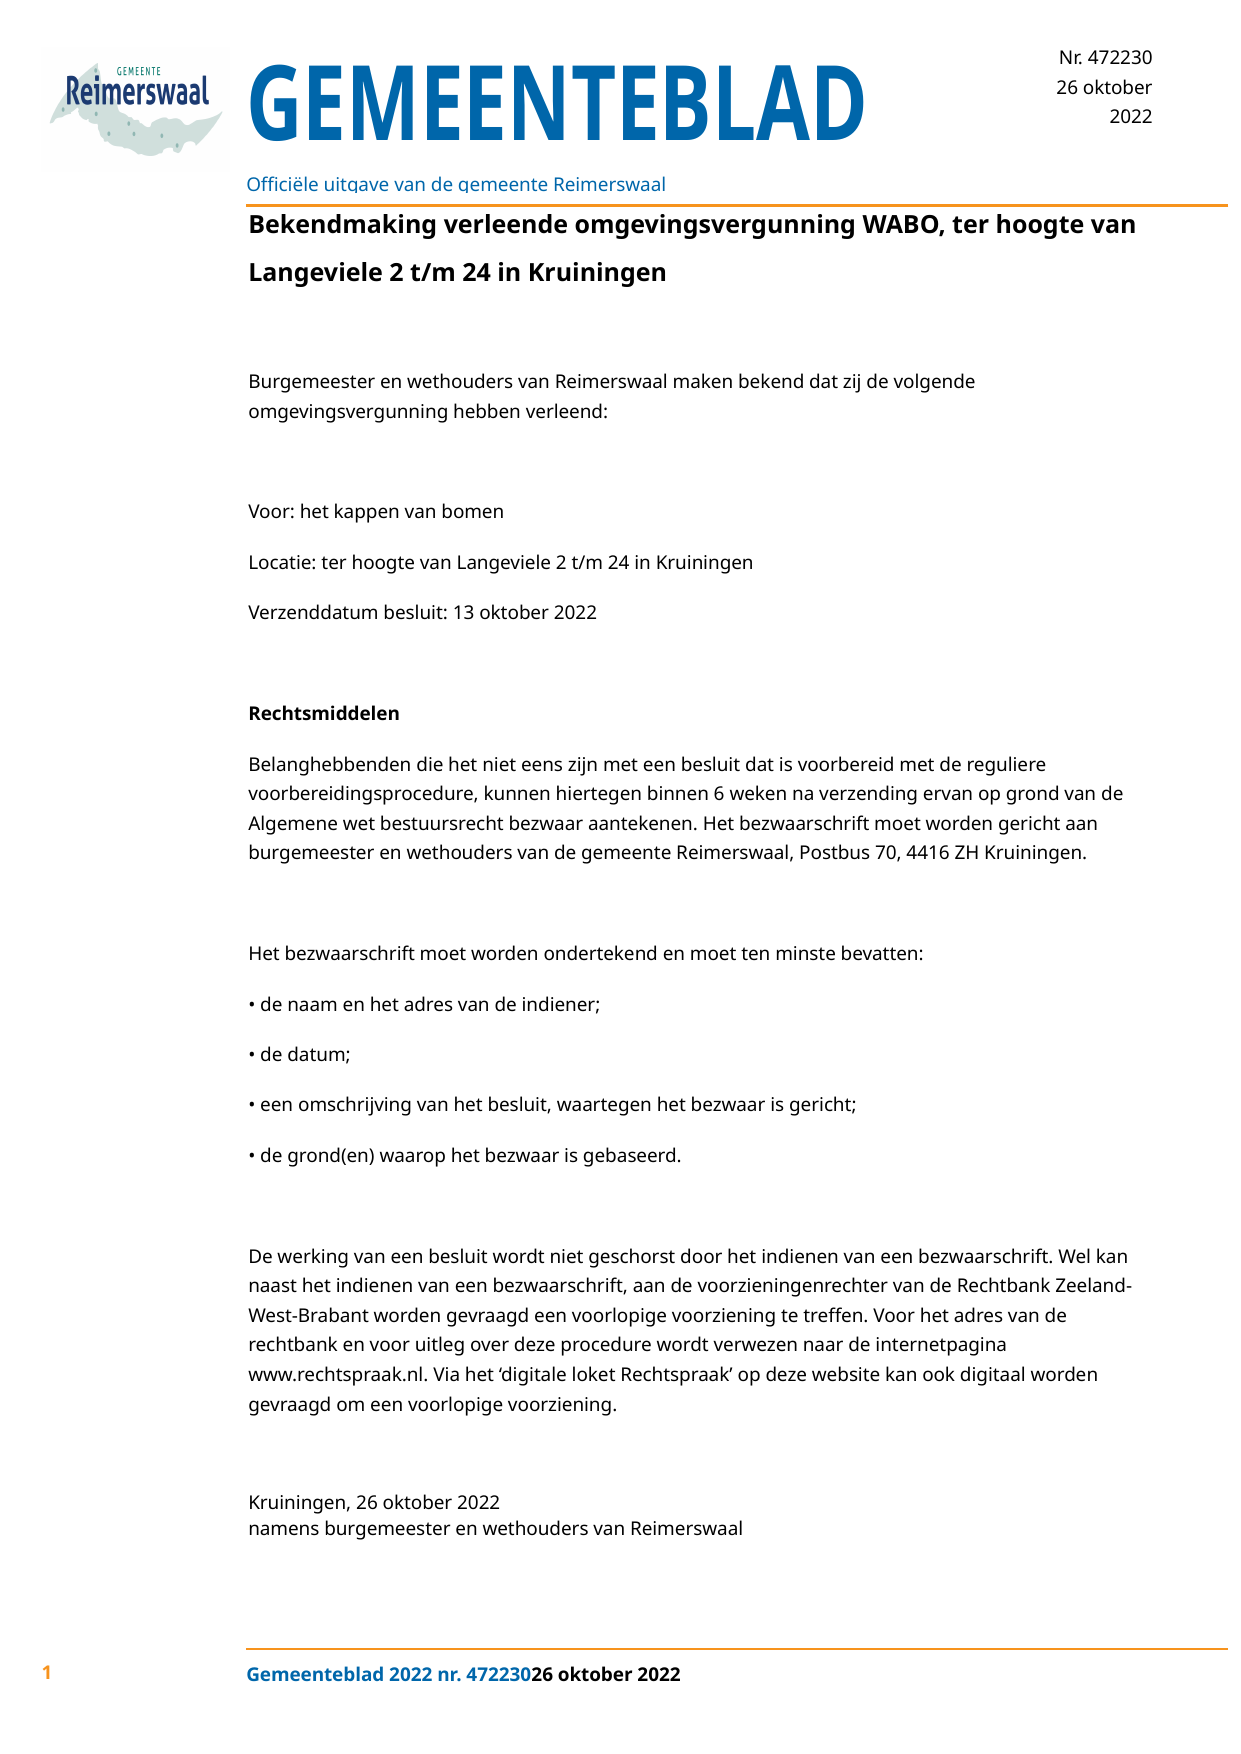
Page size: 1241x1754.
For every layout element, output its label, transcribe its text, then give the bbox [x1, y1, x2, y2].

text Burgemeester en wethouders van Reimerswaal maken bekend dat zij de volgende omgevingsvergunning hebben verleend: [248, 368, 1152, 424]
text Bekendmaking verleende omgevingsvergunning WABO, ter hoogte van Langeviele 2 t/m 24 in Kruiningen [248, 207, 1152, 288]
text Belanghebbenden die het niet eens zijn met een besluit dat is voorbereid met de reguliere voorbereidingsprocedure, kunnen hiertegen binnen 6 weken na verzending ervan op grond van de Algemene wet bestuursrecht bezwaar aantekenen. Het bezwaarschrift moet worden gericht aan burgemeester en wethouders van de gemeente Reimerswaal, Postbus 70, 4416 ZH Kruiningen. [248, 751, 1152, 865]
text Locatie: ter hoogte van Langeviele 2 t/m 24 in Kruiningen [248, 549, 1152, 575]
text • een omschrijving van het besluit, waartegen het bezwaar is gericht; [248, 1092, 1152, 1117]
text namens burgemeester en wethouders van Reimerswaal [248, 1515, 1152, 1541]
text Het bezwaarschrift moet worden ondertekend en moet ten minste bevatten: [248, 940, 1152, 966]
text • de datum; [248, 1041, 1152, 1067]
picture [41, 47, 231, 172]
text • de grond(en) waarop het bezwaar is gebaseerd. [248, 1142, 1152, 1168]
text Voor: het kappen van bomen [248, 499, 1152, 524]
text Kruiningen, 26 oktober 2022 [248, 1489, 1152, 1515]
text Verzenddatum besluit: 13 oktober 2022 [248, 599, 1152, 625]
text Rechtsmiddelen [248, 700, 1152, 726]
text • de naam en het adres van de indiener; [248, 991, 1152, 1017]
text De werking van een besluit wordt niet geschorst door het indienen van een bezwaarschrift. Wel kan naast het indienen van een bezwaarschrift, aan de voorzieningenrechter van de Rechtbank Zeeland-West-Brabant worden gevraagd een voorlopige voorziening te treffen. Voor het adres van de rechtbank en voor uitleg over deze procedure wordt verwezen naar de internetpagina www.rechtspraak.nl. Via het ‘digitale loket Rechtspraak’ op deze website kan ook digitaal worden gevraagd om een voorlopige voorziening. [248, 1243, 1152, 1417]
